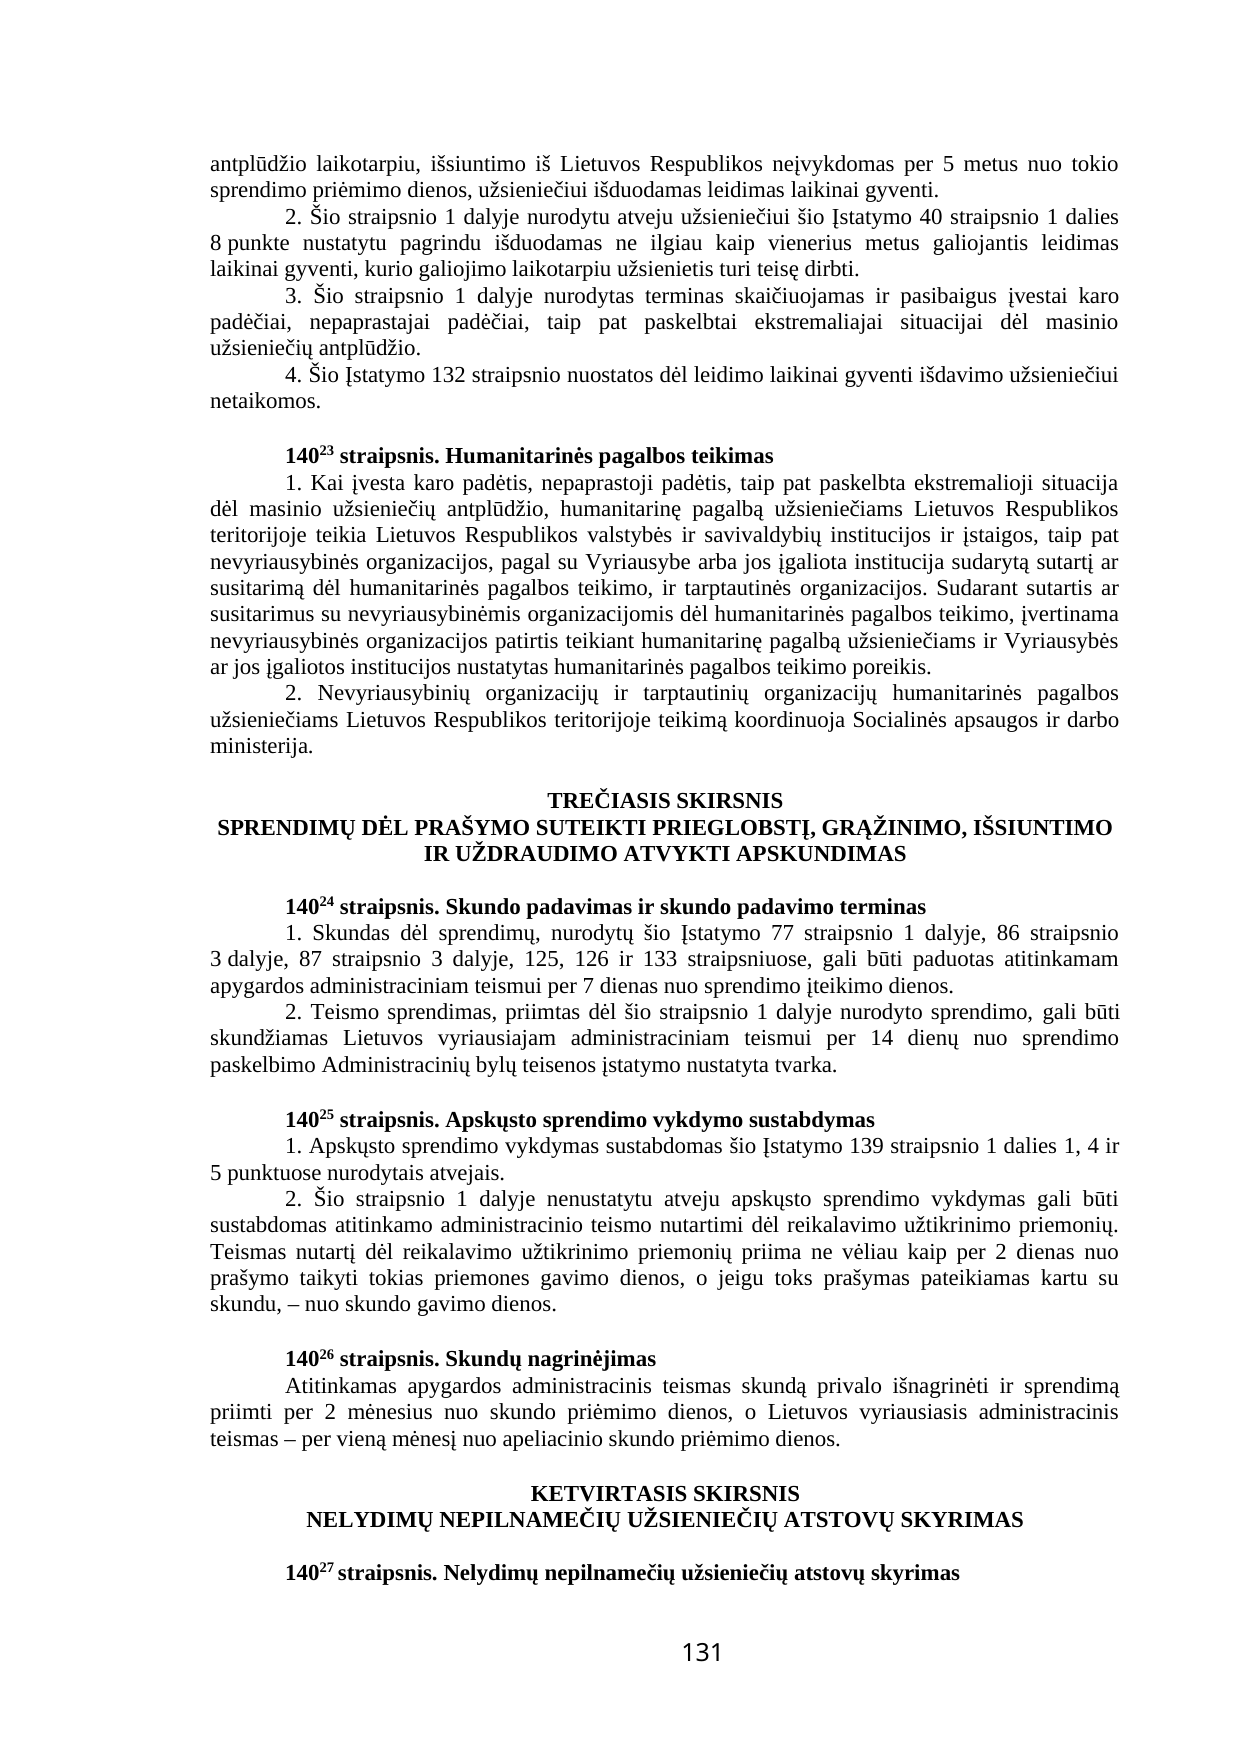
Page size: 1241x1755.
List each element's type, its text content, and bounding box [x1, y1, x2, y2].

text 2. Šio straipsnio 1 dalyje nurodytu atveju užsieniečiui šio Įstatymo 40 straipsnio 1 dalies 8 punkte nustatytu pagrindu išduodamas ne ilgiau kaip vienerius metus galiojantis leidimas laikinai gyventi, kurio galiojimo laikotarpiu užsienietis turi teisę dirbti. [210, 203, 1120, 282]
text 1. Skundas dėl sprendimų, nurodytų šio Įstatymo 77 straipsnio 1 dalyje, 86 straipsnio 3 dalyje, 87 straipsnio 3 dalyje, 125, 126 ir 133 straipsniuose, gali būti paduotas atitinkamam apygardos administraciniam teismui per 7 dienas nuo sprendimo įteikimo dienos. [210, 919, 1120, 998]
text SPRENDIMŲ DĖL PRAŠYMO SUTEIKTI PRIEGLOBSTĮ, GRĄŽINIMO, IŠSIUNTIMO IR UŽDRAUDIMO ATVYKTI APSKUNDIMAS [210, 814, 1120, 866]
text TREČIASIS SKIRSNIS [210, 787, 1120, 814]
text Atitinkamas apygardos administracinis teismas skundą privalo išnagrinėti ir sprendimą priimti per 2 mėnesius nuo skundo priėmimo dienos, o Lietuvos vyriausiasis administracinis teismas – per vieną mėnesį nuo apeliacinio skundo priėmimo dienos. [210, 1372, 1120, 1451]
text 14025 straipsnis. Apskųsto sprendimo vykdymo sustabdymas [210, 1106, 1120, 1132]
text antplūdžio laikotarpiu, išsiuntimo iš Lietuvos Respublikos neįvykdomas per 5 metus nuo tokio sprendimo priėmimo dienos, užsieniečiui išduodamas leidimas laikinai gyventi. [210, 150, 1120, 203]
text KETVIRTASIS SKIRSNIS [210, 1480, 1120, 1506]
text NELYDIMŲ NEPILNAMEČIŲ UŽSIENIEČIŲ ATSTOVŲ SKYRIMAS [210, 1506, 1120, 1532]
text 14024 straipsnis. Skundo padavimas ir skundo padavimo terminas [210, 893, 1120, 919]
text 1. Apskųsto sprendimo vykdymas sustabdomas šio Įstatymo 139 straipsnio 1 dalies 1, 4 ir 5 punktuose nurodytais atvejais. [210, 1132, 1120, 1185]
text 14023 straipsnis. Humanitarinės pagalbos teikimas [210, 442, 1120, 469]
text 14026 straipsnis. Skundų nagrinėjimas [210, 1346, 1120, 1372]
text 14027 straipsnis. Nelydimų nepilnamečių užsieniečių atstovų skyrimas [210, 1559, 1120, 1585]
text 2. Nevyriausybinių organizacijų ir tarptautinių organizacijų humanitarinės pagalbos užsieniečiams Lietuvos Respublikos teritorijoje teikimą koordinuoja Socialinės apsaugos ir darbo ministerija. [210, 679, 1120, 758]
text 4. Šio Įstatymo 132 straipsnio nuostatos dėl leidimo laikinai gyventi išdavimo užsieniečiui netaikomos. [210, 361, 1120, 413]
text 1. Kai įvesta karo padėtis, nepaprastoji padėtis, taip pat paskelbta ekstremalioji situacija dėl masinio užsieniečių antplūdžio, humanitarinę pagalbą užsieniečiams Lietuvos Respublikos teritorijoje teikia Lietuvos Respublikos valstybės ir savivaldybių institucijos ir įstaigos, taip pat nevyriausybinės organizacijos, pagal su Vyriausybe arba jos įgaliota institucija sudarytą sutartį ar susitarimą dėl humanitarinės pagalbos teikimo, ir tarptautinės organizacijos. Sudarant sutartis ar susitarimus su nevyriausybinėmis organizacijomis dėl humanitarinės pagalbos teikimo, įvertinama nevyriausybinės organizacijos patirtis teikiant humanitarinę pagalbą užsieniečiams ir Vyriausybės ar jos įgaliotos institucijos nustatytas humanitarinės pagalbos teikimo poreikis. [210, 469, 1120, 679]
text 2. Šio straipsnio 1 dalyje nenustatytu atveju apskųsto sprendimo vykdymas gali būti sustabdomas atitinkamo administracinio teismo nutartimi dėl reikalavimo užtikrinimo priemonių. Teismas nutartį dėl reikalavimo užtikrinimo priemonių priima ne vėliau kaip per 2 dienas nuo prašymo taikyti tokias priemones gavimo dienos, o jeigu toks prašymas pateikiamas kartu su skundu, – nuo skundo gavimo dienos. [210, 1185, 1120, 1317]
text 2. Teismo sprendimas, priimtas dėl šio straipsnio 1 dalyje nurodyto sprendimo, gali būti skundžiamas Lietuvos vyriausiajam administraciniam teismui per 14 dienų nuo sprendimo paskelbimo Administracinių bylų teisenos įstatymo nustatyta tvarka. [210, 998, 1120, 1077]
text 3. Šio straipsnio 1 dalyje nurodytas terminas skaičiuojamas ir pasibaigus įvestai karo padėčiai, nepaprastajai padėčiai, taip pat paskelbtai ekstremaliajai situacijai dėl masinio užsieniečių antplūdžio. [210, 282, 1120, 361]
